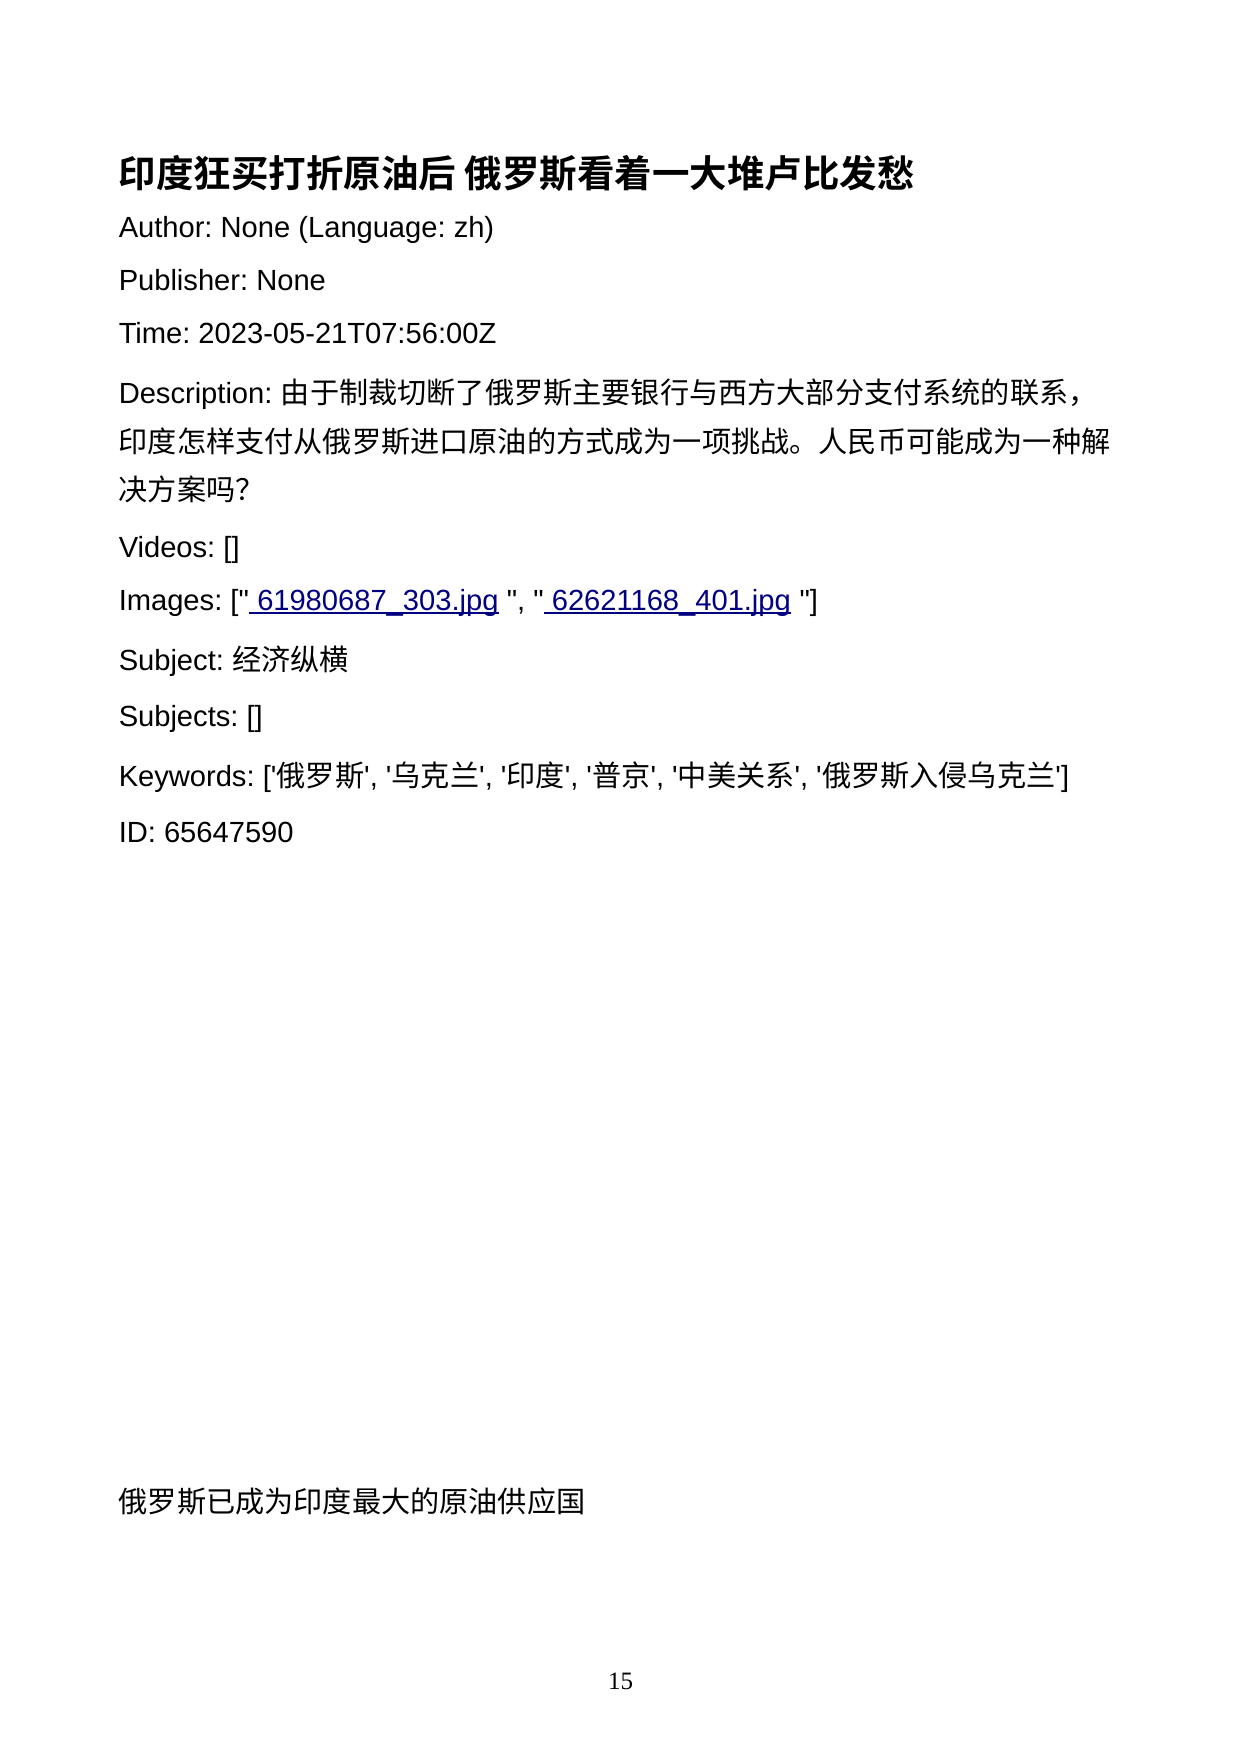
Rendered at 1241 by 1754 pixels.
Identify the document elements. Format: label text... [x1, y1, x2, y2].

text Time: 2023-05-21T07:56:00Z [118, 317, 1122, 350]
text 俄罗斯已成为印度最大的原油供应国 [118, 1479, 1122, 1521]
text Subject: 经济纵横 [118, 636, 1122, 678]
text Images: [" 61980687_303.jpg ", " 62621168_401.jpg "] [118, 583, 1122, 617]
text Publisher: None [118, 263, 1122, 297]
text Author: None (Language: zh) [118, 210, 1122, 244]
text Description: 由于制裁切断了俄罗斯主要银行与西方大部分支付系统的联系，印度怎样支付从俄罗斯进口原油的方式成为一项挑战。人民币可能成为一种解决方案吗？ [118, 370, 1122, 509]
text Subjects: [] [118, 699, 1122, 733]
text Keywords: ['俄罗斯', '乌克兰', '印度', '普京', '中美关系', '俄罗斯入侵乌克兰'] [118, 752, 1122, 795]
text Videos: [] [118, 530, 1122, 563]
text ID: 65647590 [118, 816, 1122, 849]
subtitle 印度狂买打折原油后 俄罗斯看着一大堆卢比发愁 [118, 143, 1122, 198]
